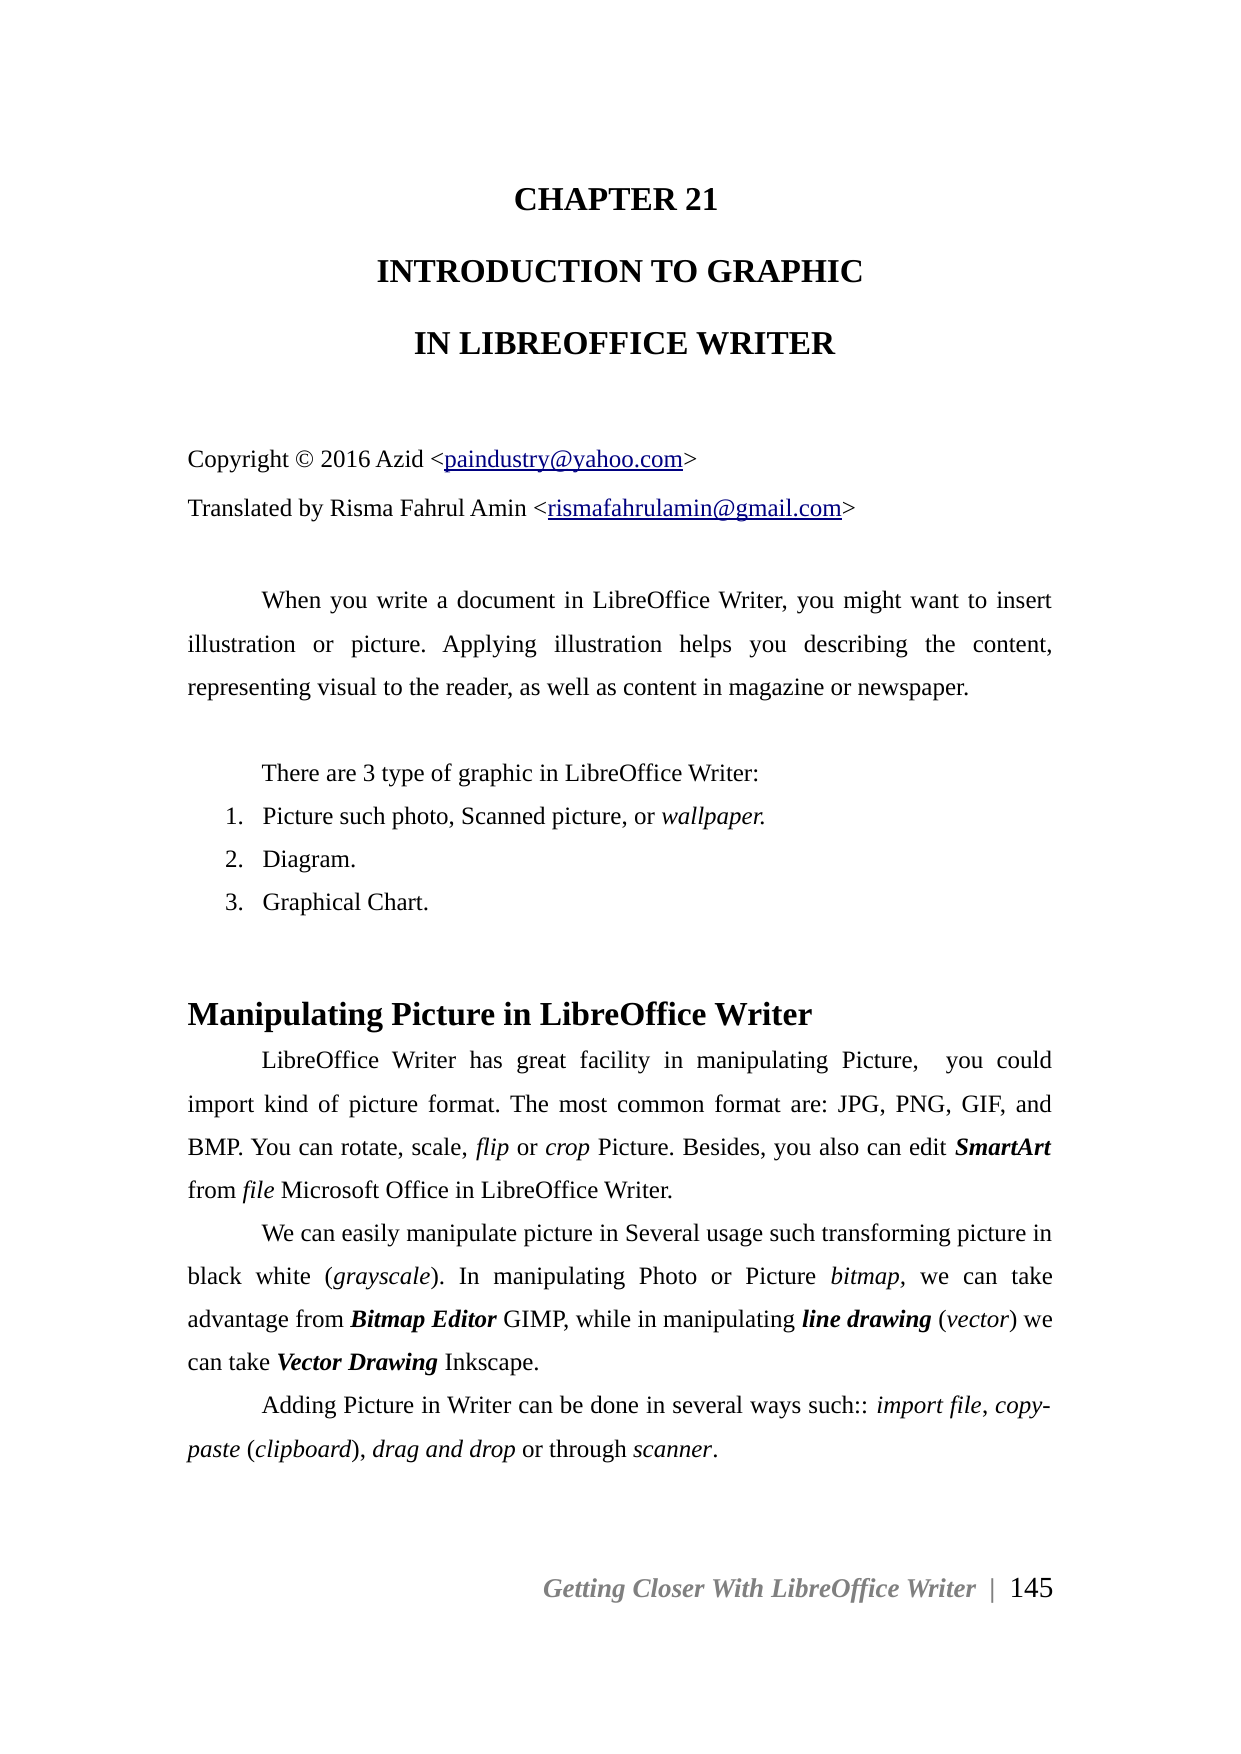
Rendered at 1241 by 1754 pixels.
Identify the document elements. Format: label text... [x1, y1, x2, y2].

text INTRODUCTION TO GRAPHIC [187, 251, 1053, 289]
text IN LIBREOFFICE WRITER [187, 323, 1053, 361]
subtitle CHAPTER 21 INTRODUCING TO GRAPHIC IN LIBREOFFICE WRITER [187, 150, 1053, 159]
text Copyright © 2016 Azid <paindustry@yahoo.com> [187, 444, 1053, 473]
list Picture such photo, Scanned picture, or wallpaper. [225, 801, 1053, 830]
subtitle Manipulating Picture in LibreOffice Writer [187, 994, 1053, 1033]
list Graphical Chart. [225, 887, 1053, 916]
text When you write a document in LibreOffice Writer, you might want to insert illustration or picture. Applying illustration helps you describing the content, representing visual to the reader, as well as content in magazine or newspaper. [187, 586, 1053, 701]
text LibreOffice Writer has great facility in manipulating Picture, you could import kind of picture format. The most common format are: JPG, PNG, GIF, and BMP. You can rotate, scale, flip or crop Picture. Besides, you also can edit SmartArt from file Microsoft Office in LibreOffice Writer. [187, 1046, 1053, 1204]
text CHAPTER 21 [187, 179, 1053, 217]
text Translated by Risma Fahrul Amin <rismafahrulamin@gmail.com> [187, 493, 1053, 522]
text There are 3 type of graphic in LibreOffice Writer: [187, 758, 1053, 787]
list Diagram. [225, 844, 1053, 873]
text We can easily manipulate picture in Several usage such transforming picture in black white (grayscale). In manipulating Photo or Picture bitmap, we can take advantage from Bitmap Editor GIMP, while in manipulating line drawing (vector) we can take Vector Drawing Inkscape. [187, 1218, 1053, 1376]
text Adding Picture in Writer can be done in several ways such:: import file, copy-paste (clipboard), drag and drop or through scanner. [187, 1391, 1053, 1462]
